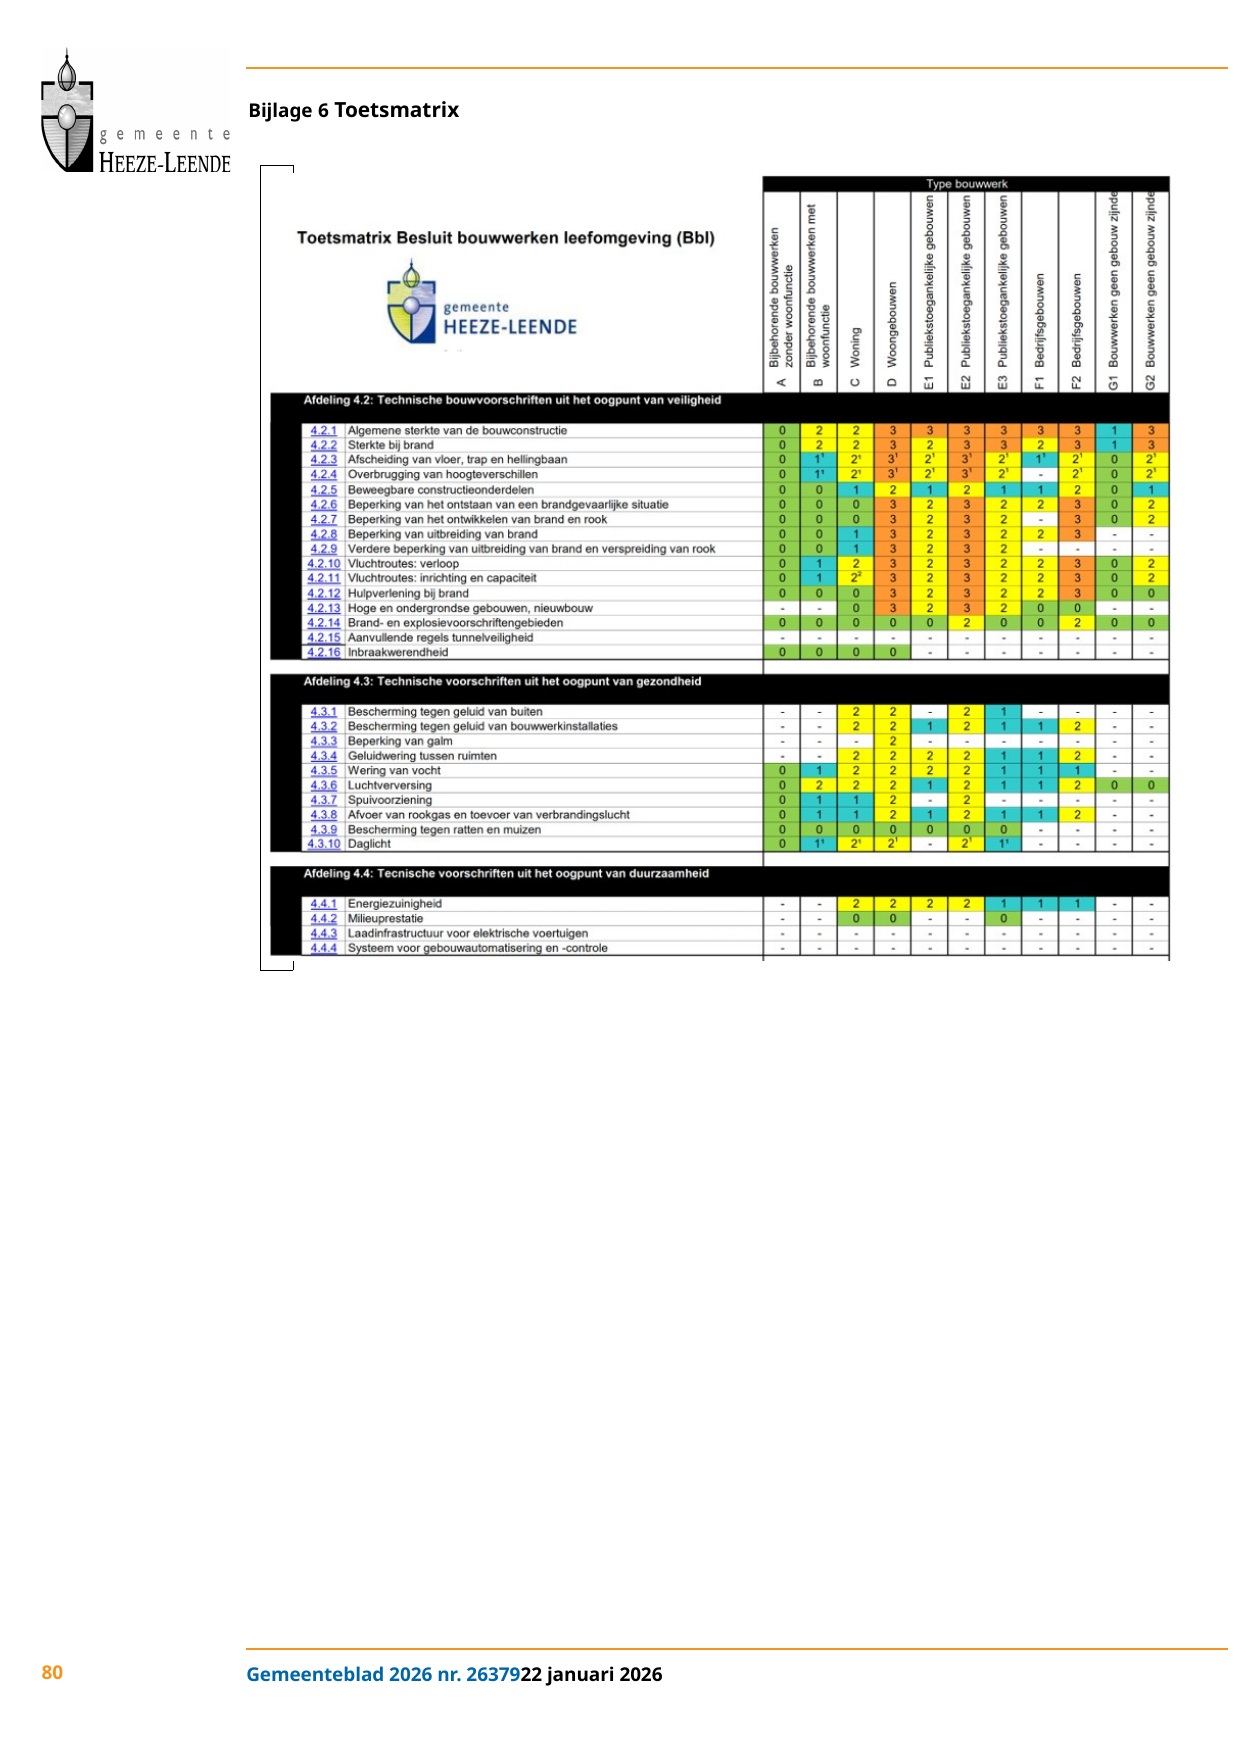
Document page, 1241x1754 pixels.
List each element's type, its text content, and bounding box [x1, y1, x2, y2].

text Bijlage 6 Toetsmatrix [248, 95, 1152, 123]
picture [268, 173, 1173, 961]
picture [41, 47, 231, 172]
